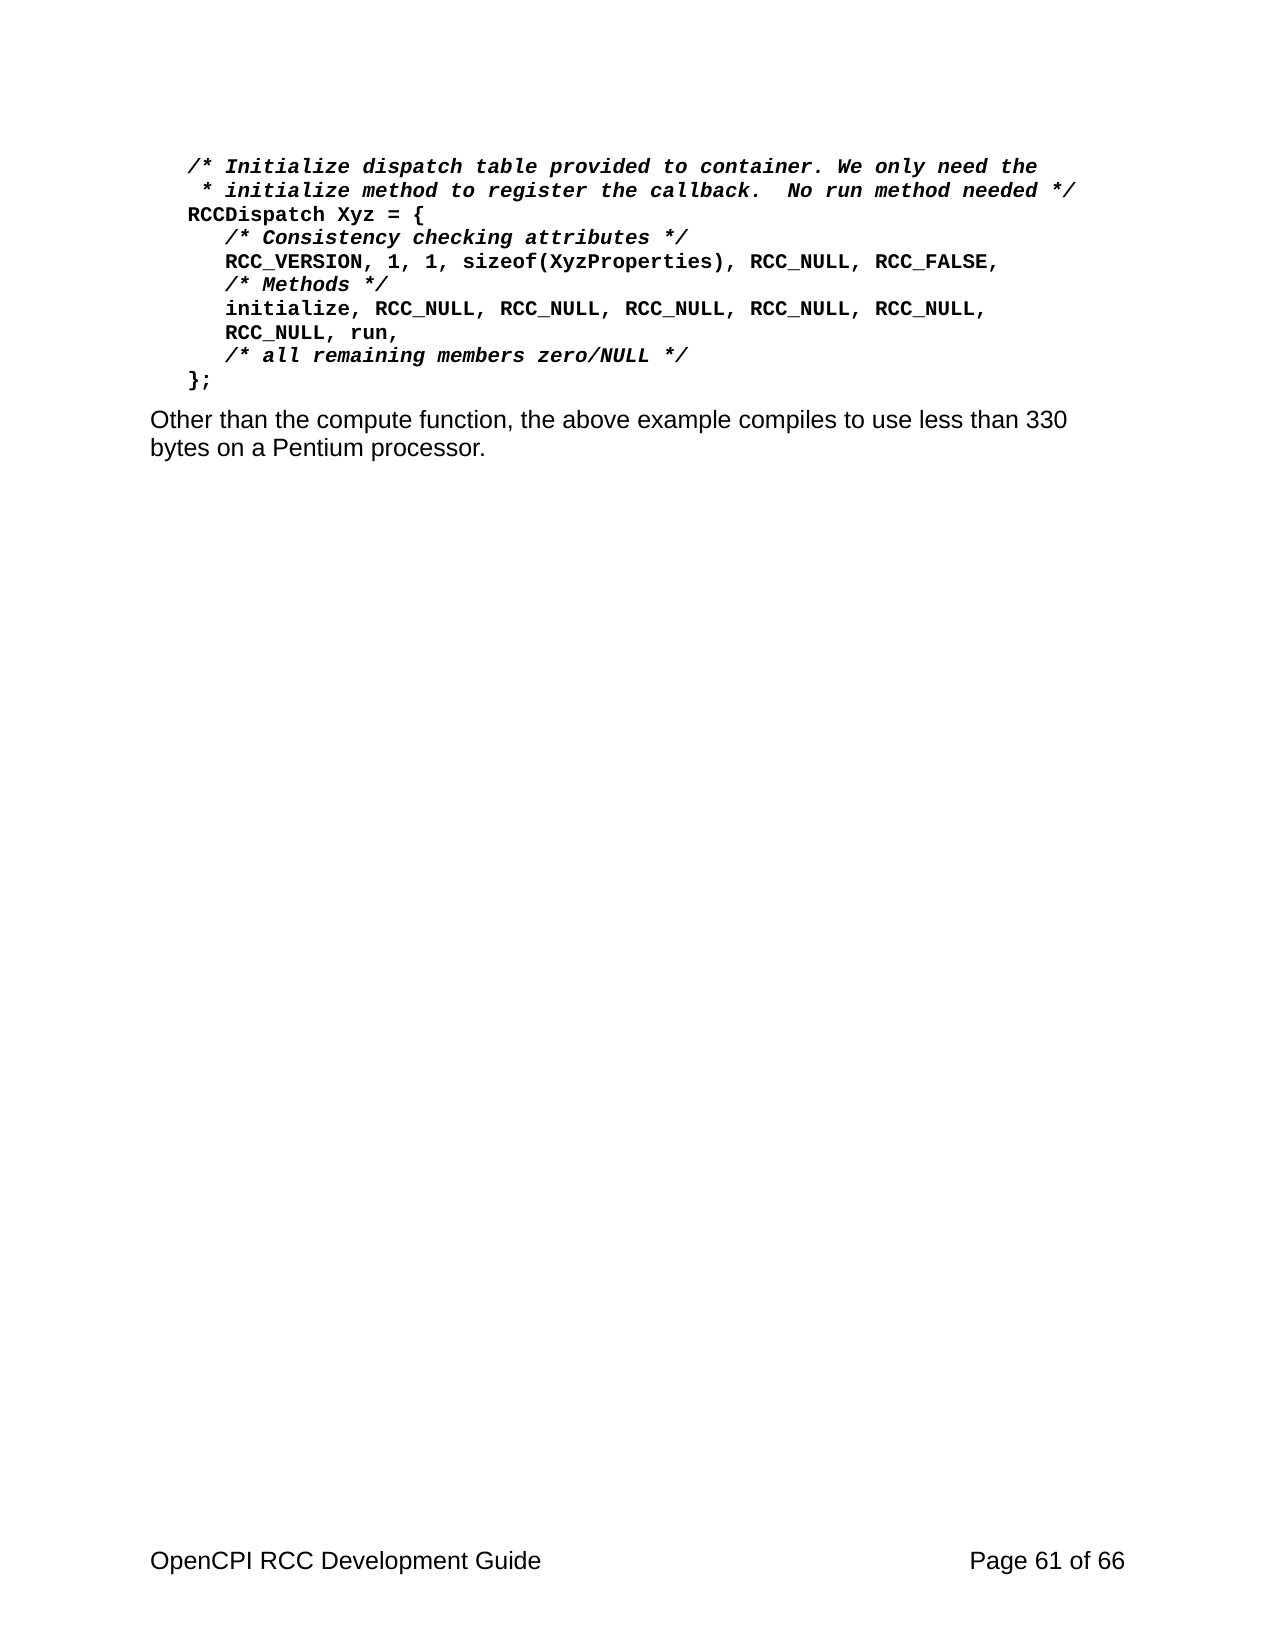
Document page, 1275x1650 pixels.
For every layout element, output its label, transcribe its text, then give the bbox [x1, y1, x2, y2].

text Other than the compute function, the above example compiles to use less than 330 bytes on a Pentium processor. [150, 405, 1125, 462]
text /* Initialize dispatch table provided to container. We only need the * initialize method to register the callback. No run method needed */ RCCDispatch Xyz = { /* Consistency checking attributes */ RCC_VERSION, 1, 1, sizeof(XyzProperties), RCC_NULL, RCC_FALSE, /* Methods */ initialize, RCC_NULL, RCC_NULL, RCC_NULL, RCC_NULL, RCC_NULL, RCC_NULL, run, /* all remaining members zero/NULL */ }; [187, 156, 1125, 393]
